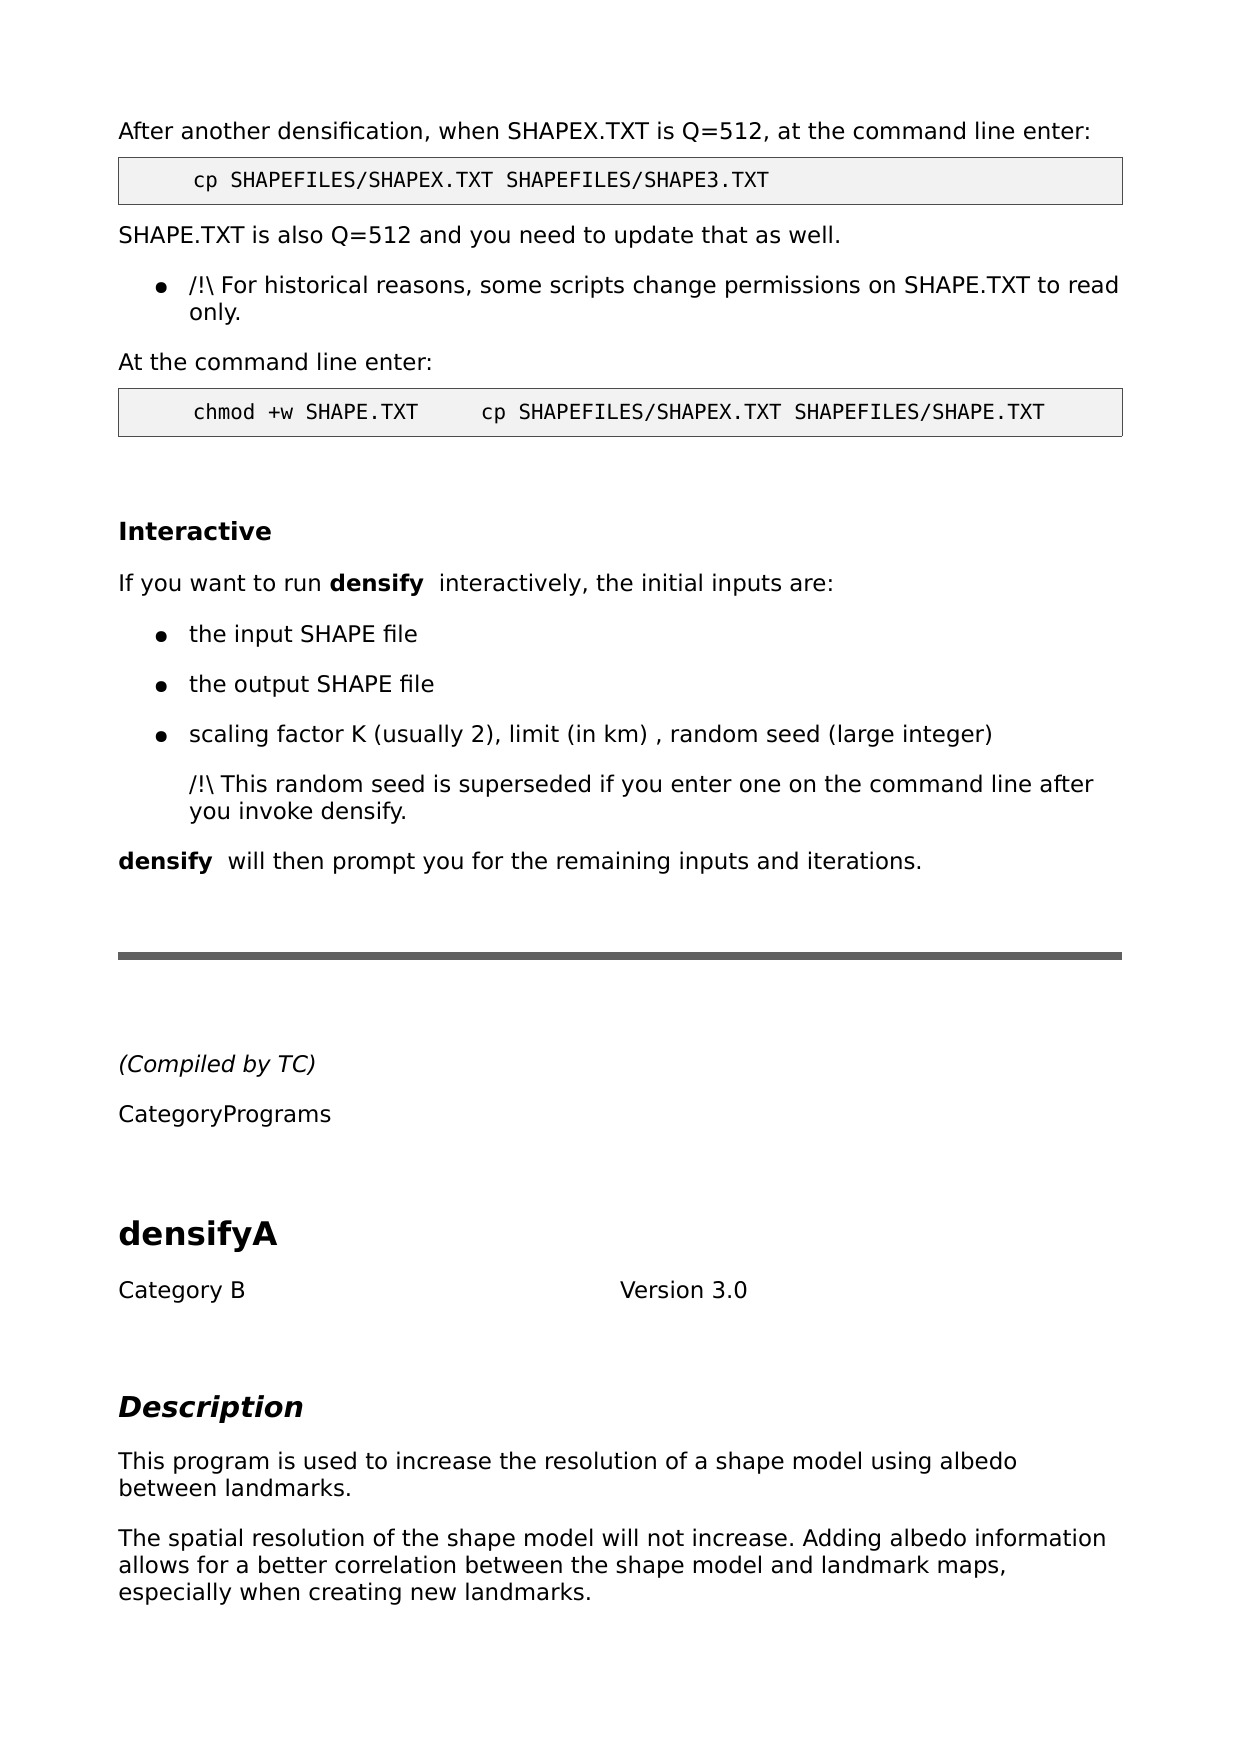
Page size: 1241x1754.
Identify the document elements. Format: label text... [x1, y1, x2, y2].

text (Compiled by TC) [118, 1051, 1122, 1078]
subtitle Interactive [118, 517, 1122, 546]
list scaling factor K (usually 2), limit (in km) , random seed (large integer) [153, 721, 1122, 748]
text The spatial resolution of the shape model will not increase. Adding albedo information allows for a better correlation between the shape model and landmark maps, especially when creating new landmarks. [118, 1525, 1122, 1605]
text After another densification, when SHAPEX.TXT is Q=512, at the command line enter: [118, 118, 1122, 145]
table_header Version 3.0 [620, 1265, 1122, 1316]
list /!\ This random seed is superseded if you enter one on the command line after you invoke densify. [153, 771, 1122, 825]
list the output SHAPE file [153, 671, 1122, 698]
subtitle densifyA [118, 1215, 1122, 1253]
subtitle Description [118, 1391, 1122, 1424]
list the input SHAPE file [153, 621, 1122, 647]
text If you want to run densify interactively, the initial inputs are: [118, 571, 1122, 597]
text SHAPE.TXT is also Q=512 and you need to update that as well. [118, 222, 1122, 249]
text cp SHAPEFILES/SHAPEX.TXT SHAPEFILES/SHAPE3.TXT [119, 158, 1122, 204]
text CategoryPrograms [118, 1101, 1122, 1128]
text chmod +w SHAPE.TXT cp SHAPEFILES/SHAPEX.TXT SHAPEFILES/SHAPE.TXT [119, 389, 1122, 436]
text At the command line enter: [118, 349, 1122, 376]
table_header Category B [118, 1265, 620, 1316]
list /!\ For historical reasons, some scripts change permissions on SHAPE.TXT to read only. [153, 273, 1122, 326]
text This program is used to increase the resolution of a shape model using albedo between landmarks. [118, 1448, 1122, 1502]
text densify will then prompt you for the remaining inputs and iterations. [118, 848, 1122, 875]
